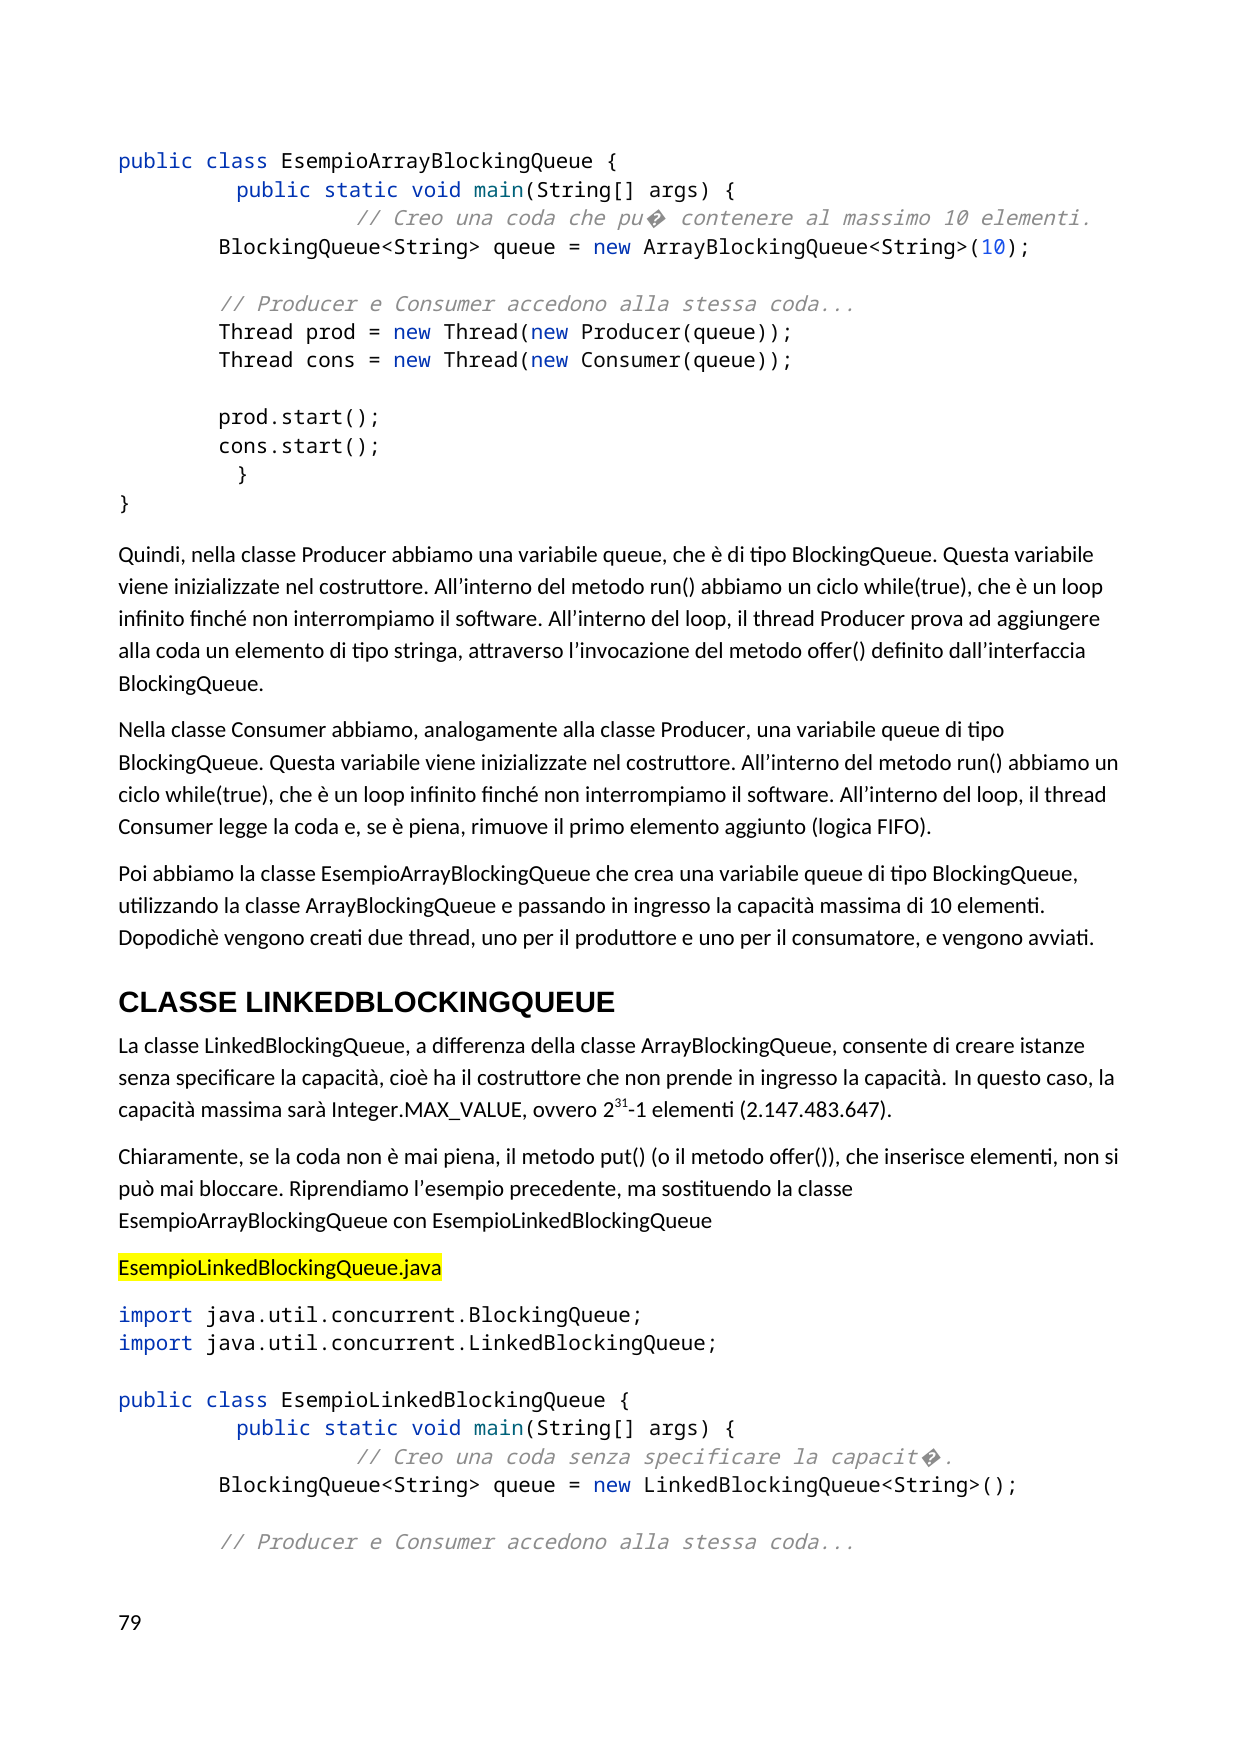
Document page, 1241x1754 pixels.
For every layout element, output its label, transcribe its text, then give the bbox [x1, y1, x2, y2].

text import java.util.concurrent.BlockingQueue; import java.util.concurrent.LinkedBlockingQueue; public class EsempioLinkedBlockingQueue { public static void main(String[] args) { // Creo una coda senza specificare la capacit�. BlockingQueue<String> queue = new LinkedBlockingQueue<String>(); // Producer e Consumer accedono alla stessa coda... [118, 1300, 1122, 1556]
text Poi abbiamo la classe EsempioArrayBlockingQueue che crea una variabile queue di tipo BlockingQueue, utilizzando la classe ArrayBlockingQueue e passando in ingresso la capacità massima di 10 elementi. Dopodichè vengono creati due thread, uno per il produttore e uno per il consumatore, e vengono avviati. [118, 859, 1122, 951]
text public class EsempioArrayBlockingQueue { public static void main(String[] args) { // Creo una coda che pu� contenere al massimo 10 elementi. BlockingQueue<String> queue = new ArrayBlockingQueue<String>(10); // Producer e Consumer accedono alla stessa coda... Thread prod = new Thread(new Producer(queue)); Thread cons = new Thread(new Consumer(queue)); prod.start(); cons.start(); } } [118, 118, 1122, 516]
text Chiaramente, se la coda non è mai piena, il metodo put() (o il metodo offer()), che inserisce elementi, non si può mai bloccare. Riprendiamo l’esempio precedente, ma sostituendo la classe EsempioArrayBlockingQueue con EsempioLinkedBlockingQueue [118, 1142, 1122, 1234]
text La classe LinkedBlockingQueue, a differenza della classe ArrayBlockingQueue, consente di creare istanze senza specificare la capacità, cioè ha il costruttore che non prende in ingresso la capacità. In questo caso, la capacità massima sarà Integer.MAX_VALUE, ovvero 231-1 elementi (2.147.483.647). [118, 1031, 1122, 1123]
subtitle CLASSE LINKEDBLOCKINGQUEUE [118, 984, 1122, 1018]
text Quindi, nella classe Producer abbiamo una variabile queue, che è di tipo BlockingQueue. Questa variabile viene inizializzate nel costruttore. All’interno del metodo run() abbiamo un ciclo while(true), che è un loop infinito finché non interrompiamo il software. All’interno del loop, il thread Producer prova ad aggiungere alla coda un elemento di tipo stringa, attraverso l’invocazione del metodo offer() definito dall’interfaccia BlockingQueue. [118, 540, 1122, 697]
text EsempioLinkedBlockingQueue.java [118, 1253, 1122, 1281]
text Nella classe Consumer abbiamo, analogamente alla classe Producer, una variabile queue di tipo BlockingQueue. Questa variabile viene inizializzate nel costruttore. All’interno del metodo run() abbiamo un ciclo while(true), che è un loop infinito finché non interrompiamo il software. All’interno del loop, il thread Consumer legge la coda e, se è piena, rimuove il primo elemento aggiunto (logica FIFO). [118, 715, 1122, 840]
